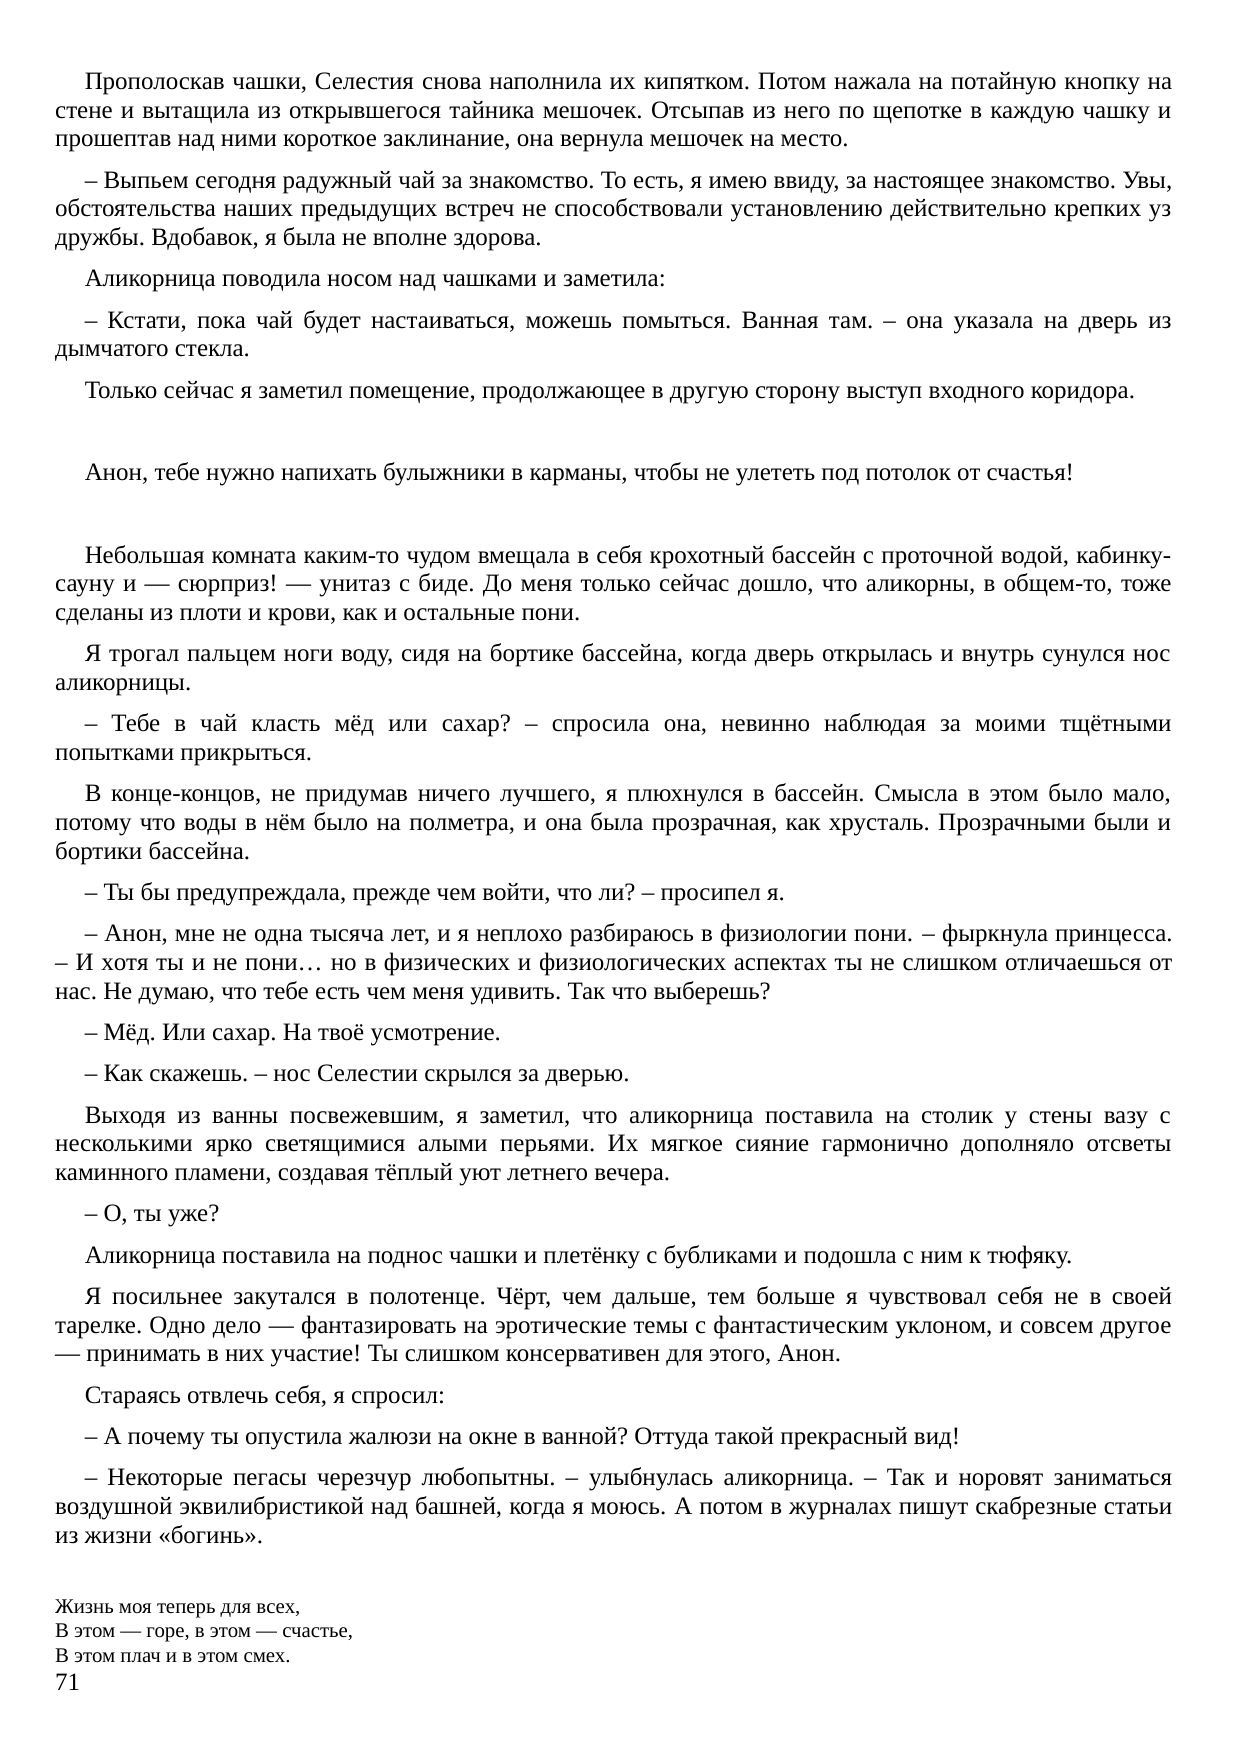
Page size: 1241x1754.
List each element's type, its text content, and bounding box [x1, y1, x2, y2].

text В этом плач и в этом смех. [55, 1642, 1173, 1667]
text – Кстати, пока чай будет настаиваться, можешь помыться. Ванная там. – она указала на дверь из дымчатого стекла. [55, 305, 1173, 362]
text Только сейчас я заметил помещение, продолжающее в другую сторону выступ входного коридора. [55, 375, 1173, 403]
text Жизнь моя теперь для всех, [55, 1594, 1173, 1618]
text В этом — горе, в этом — счастье, [55, 1618, 1173, 1642]
text Выходя из ванны посвежевшим, я заметил, что аликорница поставила на столик у стены вазу с несколькими ярко светящимися алыми перьями. Их мягкое сияние гармонично дополняло отсветы каминного пламени, создавая тёплый уют летнего вечера. [55, 1100, 1173, 1186]
text Я трогал пальцем ноги воду, сидя на бортике бассейна, когда дверь открылась и внутрь сунулся нос аликорницы. [55, 638, 1173, 696]
text – Тебе в чай класть мёд или сахар? – спросила она, невинно наблюдая за моими тщётными попытками прикрыться. [55, 708, 1173, 766]
text – Выпьем сегодня радужный чай за знакомство. То есть, я имею ввиду, за настоящее знакомство. Увы, обстоятельства наших предыдущих встреч не способствовали установлению действительно крепких уз дружбы. Вдобавок, я была не вполне здорова. [55, 165, 1173, 251]
text – Анон, мне не одна тысяча лет, и я неплохо разбираюсь в физиологии пони. – фыркнула принцесса. – И хотя ты и не пони… но в физических и физиологических аспектах ты не слишком отличаешься от нас. Не думаю, что тебе есть чем меня удивить. Так что выберешь? [55, 918, 1173, 1005]
text Аликорница поводила носом над чашками и заметила: [55, 263, 1173, 292]
text Анон, тебе нужно напихать булыжники в карманы, чтобы не улететь под потолок от счастья! [55, 457, 1173, 486]
text Я посильнее закутался в полотенце. Чёрт, чем дальше, тем больше я чувствовал себя не в своей тарелке. Одно дело — фантазировать на эротические темы с фантастическим уклоном, и совсем другое — принимать в них участие! Ты слишком консервативен для этого, Анон. [55, 1281, 1173, 1367]
text – Некоторые пегасы черезчур любопытны. – улыбнулась аликорница. – Так и норовят заниматься воздушной эквилибристикой над башней, когда я моюсь. А потом в журналах пишут скабрезные статьи из жизни «богинь». [55, 1462, 1173, 1548]
text – А почему ты опустила жалюзи на окне в ванной? Оттуда такой прекрасный вид! [55, 1421, 1173, 1450]
text Прополоскав чашки, Селестия снова наполнила их кипятком. Потом нажала на потайную кнопку на стене и вытащила из открывшегося тайника мешочек. Отсыпав из него по щепотке в каждую чашку и прошептав над ними короткое заклинание, она вернула мешочек на место. [55, 66, 1173, 152]
text – Ты бы предупреждала, прежде чем войти, что ли? – просипел я. [55, 877, 1173, 906]
text – Как скажешь. – нос Селестии скрылся за дверью. [55, 1058, 1173, 1087]
text – О, ты уже? [55, 1198, 1173, 1227]
text Стараясь отвлечь себя, я спросил: [55, 1380, 1173, 1408]
text В конце-концов, не придумав ничего лучшего, я плюхнулся в бассейн. Смысла в этом было мало, потому что воды в нём было на полметра, и она была прозрачная, как хрусталь. Прозрачными были и бортики бассейна. [55, 778, 1173, 865]
text Аликорница поставила на поднос чашки и плетёнку с бубликами и подошла с ним к тюфяку. [55, 1240, 1173, 1268]
text – Мёд. Или сахар. На твоё усмотрение. [55, 1017, 1173, 1046]
text Небольшая комната каким-то чудом вмещала в себя крохотный бассейн с проточной водой, кабинку-сауну и — сюрприз! — унитаз с биде. До меня только сейчас дошло, что аликорны, в общем-то, тоже сделаны из плоти и крови, как и остальные пони. [55, 540, 1173, 626]
